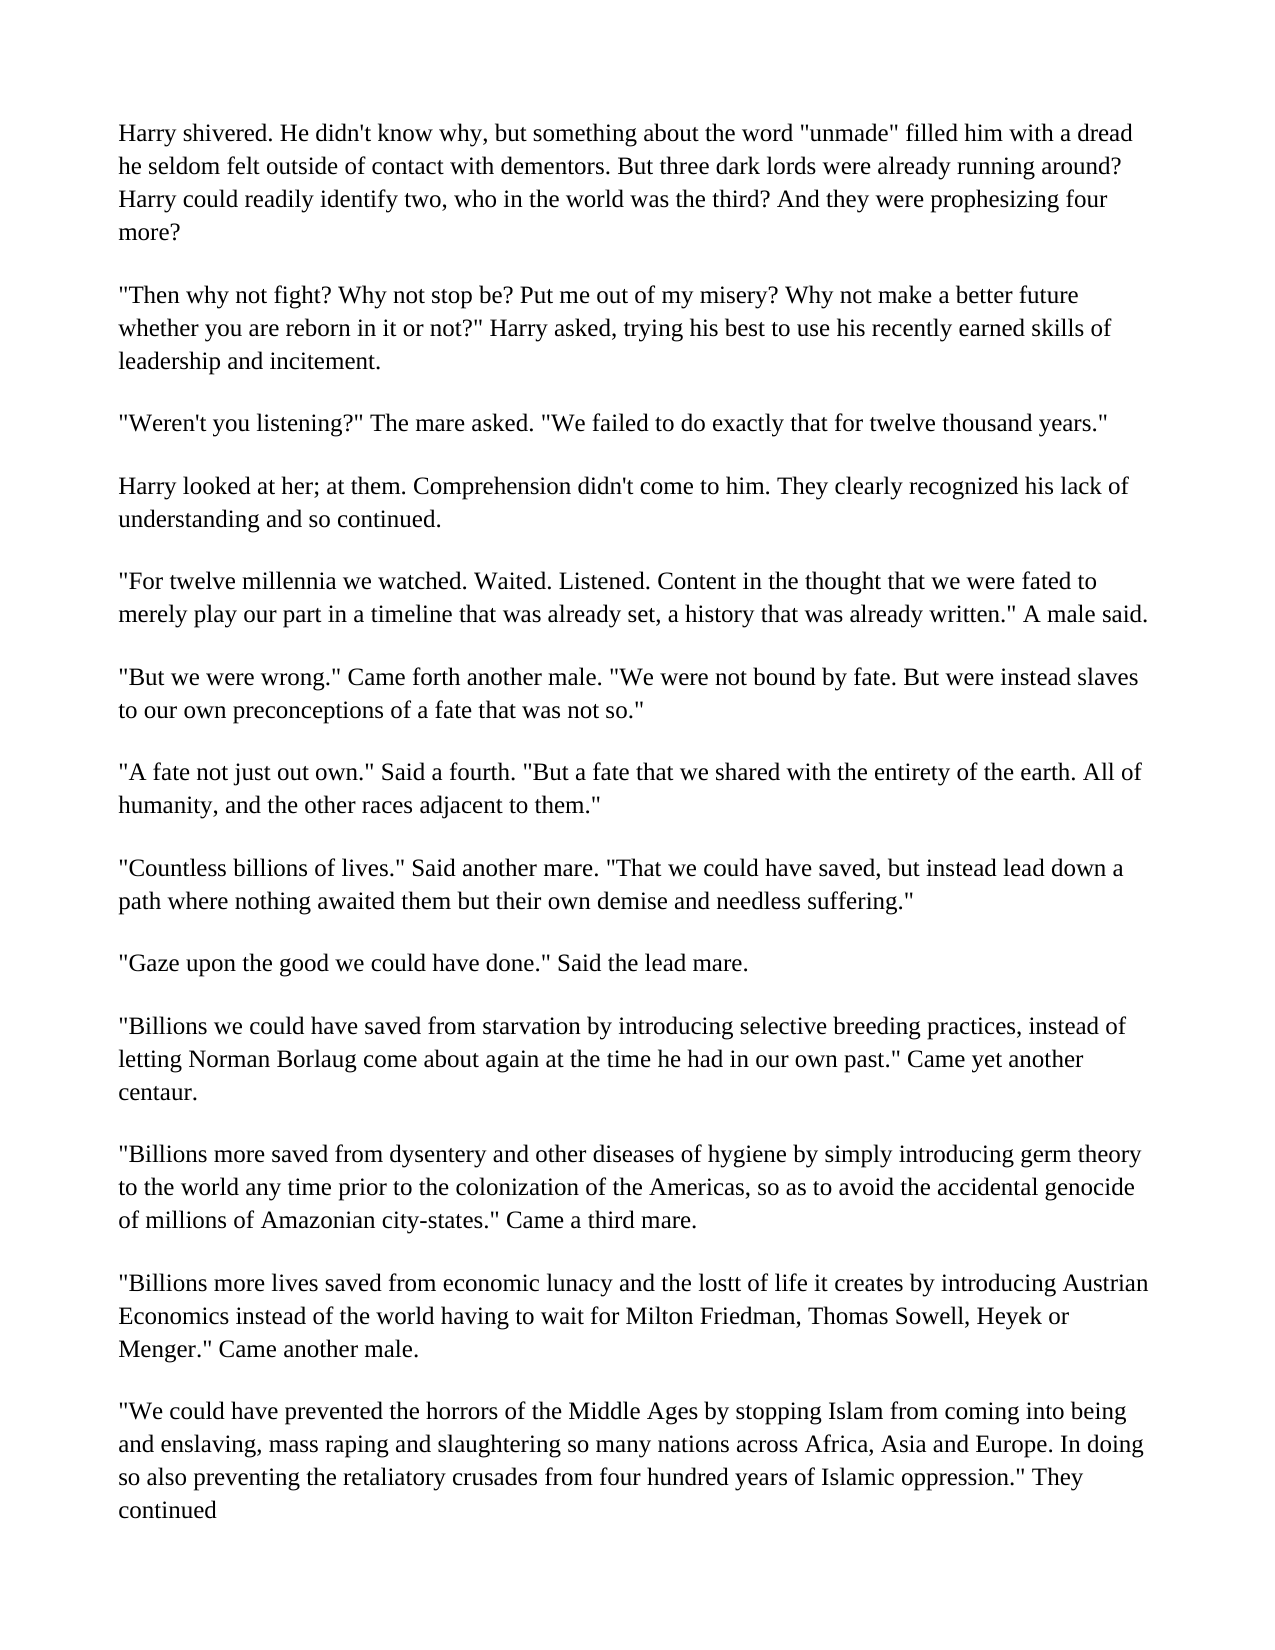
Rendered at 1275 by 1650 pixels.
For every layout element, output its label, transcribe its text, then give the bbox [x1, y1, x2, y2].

text "Then why not fight? Why not stop be? Put me out of my misery? Why not make a better future whether you are reborn in it or not?" Harry asked, trying his best to use his recently earned skills of leadership and incitement. [118, 280, 1157, 374]
text "Billions we could have saved from starvation by introducing selective breeding practices, instead of letting Norman Borlaug come about again at the time he had in our own past." Came yet another centaur. [118, 1011, 1157, 1106]
text "Weren't you listening?" The mare asked. "We failed to do exactly that for twelve thousand years." [118, 408, 1157, 437]
text "A fate not just out own." Said a fourth. "But a fate that we shared with the entirety of the earth. All of humanity, and the other races adjacent to them." [118, 757, 1157, 819]
text "But we were wrong." Came forth another male. "We were not bound by fate. But were instead slaves to our own preconceptions of a fate that was not so." [118, 662, 1157, 723]
text "Billions more lives saved from economic lunacy and the lostt of life it creates by introducing Austrian Economics instead of the world having to wait for Milton Friedman, Thomas Sowell, Heyek or Menger." Came another male. [118, 1268, 1157, 1363]
text Harry shivered. He didn't know why, but something about the word "unmade" filled him with a dread he seldom felt outside of contact with dementors. But three dark lords were already running around? Harry could readily identify two, who in the world was the third? And they were prophesizing four more? [118, 118, 1157, 246]
text "For twelve millennia we watched. Waited. Listened. Content in the thought that we were fated to merely play our part in a timeline that was already set, a history that was already written." A male said. [118, 566, 1157, 628]
text "Billions more saved from dysentery and other diseases of hygiene by simply introducing germ theory to the world any time prior to the colonization of the Americas, so as to avoid the accidental genocide of millions of Amazonian city-states." Came a third mare. [118, 1139, 1157, 1234]
text "We could have prevented the horrors of the Middle Ages by stopping Islam from coming into being and enslaving, mass raping and slaughtering so many nations across Africa, Asia and Europe. In doing so also preventing the retaliatory crusades from four hundred years of Islamic oppression." They continued [118, 1396, 1157, 1524]
text "Gaze upon the good we could have done." Said the lead mare. [118, 948, 1157, 977]
text "Countless billions of lives." Said another mare. "That we could have saved, but instead lead down a path where nothing awaited them but their own demise and needless suffering." [118, 853, 1157, 914]
text Harry looked at her; at them. Comprehension didn't come to him. They clearly recognized his lack of understanding and so continued. [118, 471, 1157, 532]
